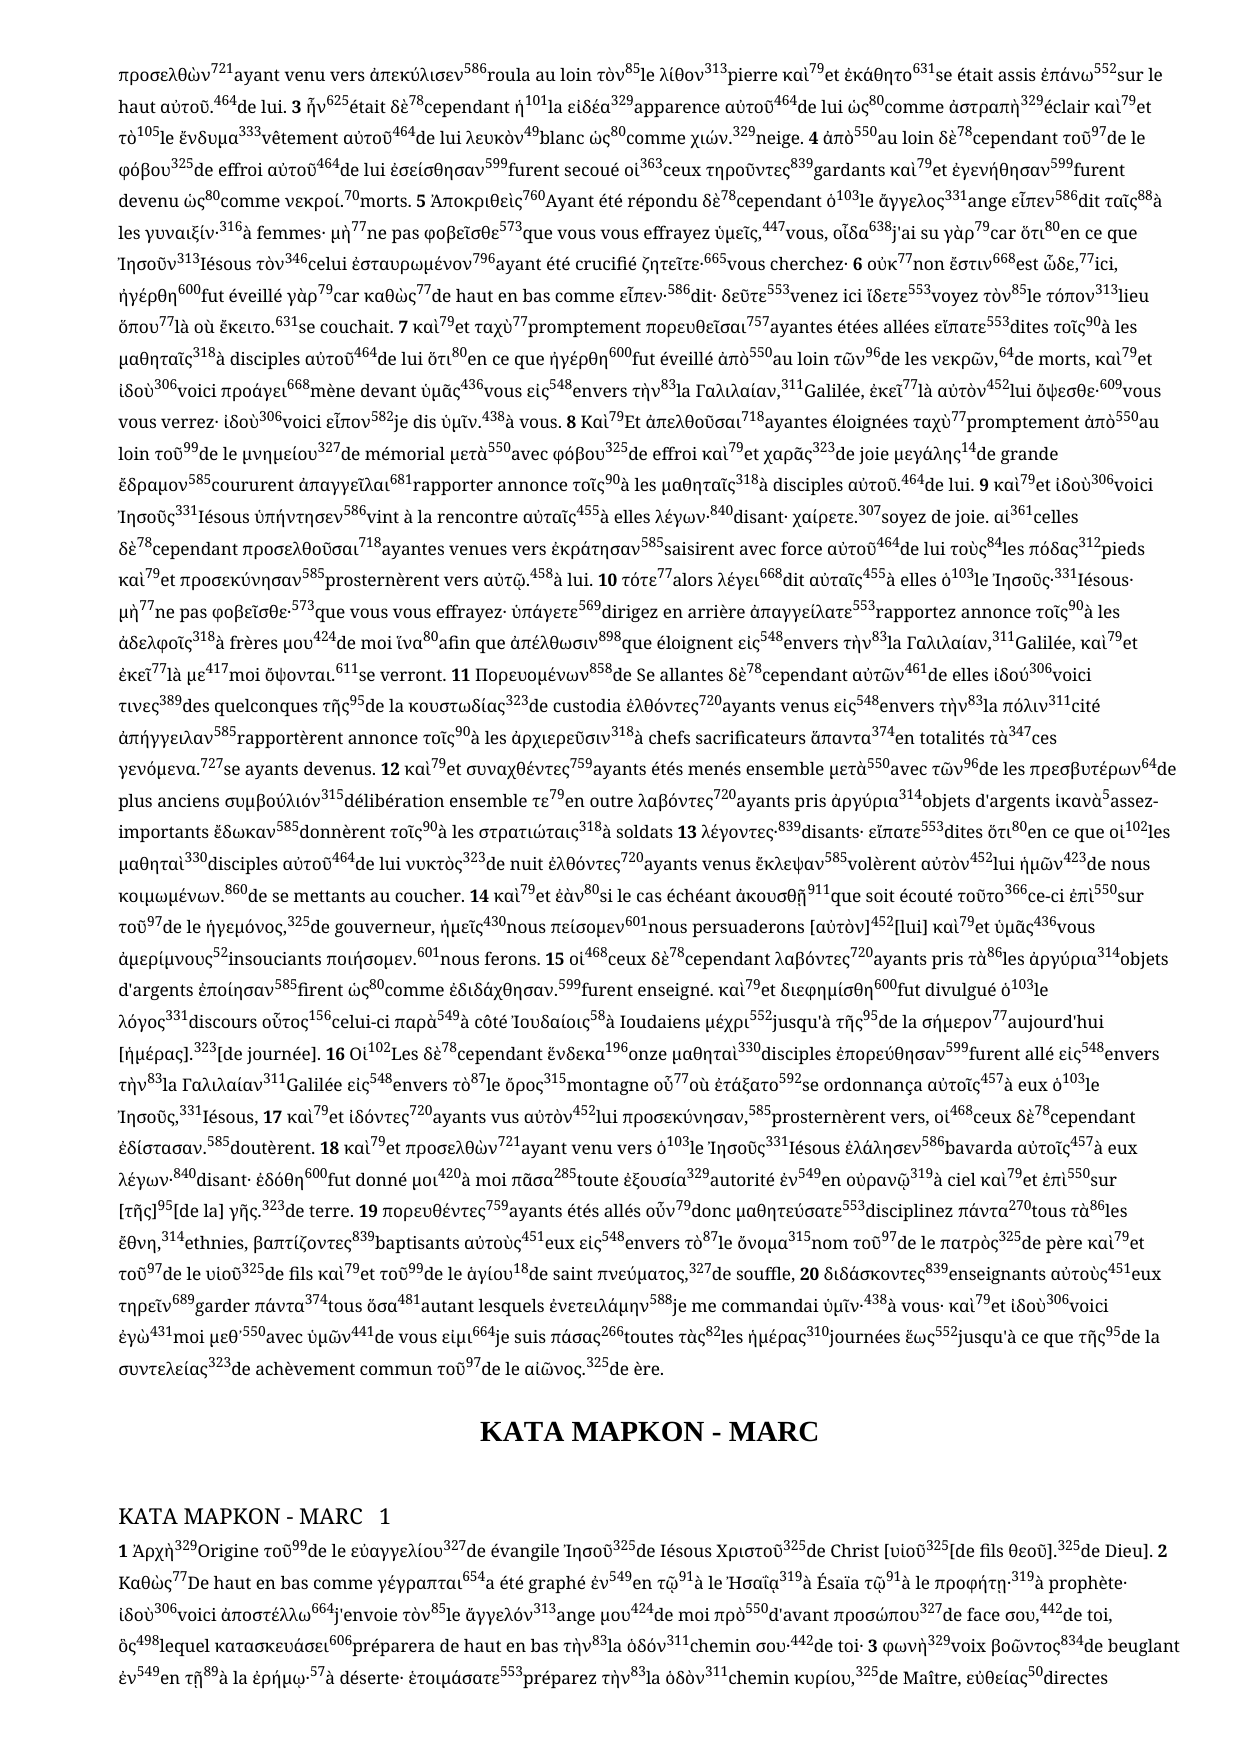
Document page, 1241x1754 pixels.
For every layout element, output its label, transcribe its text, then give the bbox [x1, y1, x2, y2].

text 1 Ὀψὲ552Tardivement δὲ78cependant σαββάτων,326de sabbats, τῇ350à celle ἐπιφωσκούσῃ826à commençante à luire εἰς548envers μίαν51une σαββάτων326de sabbats ἦλθεν586vint Μαρία329Maria ἡ101la Μαγδαληνὴ329Magdalene καὶ79et ἡ101la ἄλλη130autre Μαρία329Maria θεωρῆσαι681observer τὸν85le τάφον.313tombeau. 2 καὶ79et ἰδοὺ306voici σεισμὸς331séisme ἐγένετο592se devint μέγας·71grand· ἄγγελος331ange γὰρ79car κυρίου325de Maître καταβὰς721ayant descendu ἐξ550hors οὐρανοῦ325de ciel καὶ79et προσελθὼν721ayant venu vers ἀπεκύλισεν586roula au loin τὸν85le λίθον313pierre καὶ79et ἐκάθητο631se était assis ἐπάνω552sur le haut αὐτοῦ.464de lui. 3 ἦν625était δὲ78cependant ἡ101la εἰδέα329apparence αὐτοῦ464de lui ὡς80comme ἀστραπὴ329éclair καὶ79et τὸ105le ἔνδυμα333vêtement αὐτοῦ464de lui λευκὸν49blanc ὡς80comme χιών.329neige. 4 ἀπὸ550au loin δὲ78cependant τοῦ97de le φόβου325de effroi αὐτοῦ464de lui ἐσείσθησαν599furent secoué οἱ363ceux τηροῦντες839gardants καὶ79et ἐγενήθησαν599furent devenu ὡς80comme νεκροί.70morts. 5 Ἀποκριθεὶς760Ayant été répondu δὲ78cependant ὁ103le ἄγγελος331ange εἶπεν586dit ταῖς88à les γυναιξίν·316à femmes· μὴ77ne pas φοβεῖσθε573que vous vous effrayez ὑμεῖς,447vous, οἶδα638j'ai su γὰρ79car ὅτι80en ce que Ἰησοῦν313Iésous τὸν346celui ἐσταυρωμένον796ayant été crucifié ζητεῖτε·665vous cherchez· 6 οὐκ77non ἔστιν668est ὧδε,77ici, ἠγέρθη600fut éveillé γὰρ79car καθὼς77de haut en bas comme εἶπεν·586dit· δεῦτε553venez ici ἴδετε553voyez τὸν85le τόπον313lieu ὅπου77là où ἔκειτο.631se couchait. 7 καὶ79et ταχὺ77promptement πορευθεῖσαι757ayantes étées allées εἴπατε553dites τοῖς90à les μαθηταῖς318à disciples αὐτοῦ464de lui ὅτι80en ce que ἠγέρθη600fut éveillé ἀπὸ550au loin τῶν96de les νεκρῶν,64de morts, καὶ79et ἰδοὺ306voici προάγει668mène devant ὑμᾶς436vous εἰς548envers τὴν83la Γαλιλαίαν,311Galilée, ἐκεῖ77là αὐτὸν452lui ὄψεσθε·609vous vous verrez· ἰδοὺ306voici εἶπον582je dis ὑμῖν.438à vous. 8 Καὶ79Et ἀπελθοῦσαι718ayantes éloignées ταχὺ77promptement ἀπὸ550au loin τοῦ99de le μνημείου327de mémorial μετὰ550avec φόβου325de effroi καὶ79et χαρᾶς323de joie μεγάλης14de grande ἔδραμον585coururent ἀπαγγεῖλαι681rapporter annonce τοῖς90à les μαθηταῖς318à disciples αὐτοῦ.464de lui. 9 καὶ79et ἰδοὺ306voici Ἰησοῦς331Iésous ὑπήντησεν586vint à la rencontre αὐταῖς455à elles λέγων·840disant· χαίρετε.307soyez de joie. αἱ361celles δὲ78cependant προσελθοῦσαι718ayantes venues vers ἐκράτησαν585saisirent avec force αὐτοῦ464de lui τοὺς84les πόδας312pieds καὶ79et προσεκύνησαν585prosternèrent vers αὐτῷ.458à lui. 10 τότε77alors λέγει668dit αὐταῖς455à elles ὁ103le Ἰησοῦς·331Iésous· μὴ77ne pas φοβεῖσθε·573que vous vous effrayez· ὑπάγετε569dirigez en arrière ἀπαγγείλατε553rapportez annonce τοῖς90à les ἀδελφοῖς318à frères μου424de moi ἵνα80afin que ἀπέλθωσιν898que éloignent εἰς548envers τὴν83la Γαλιλαίαν,311Galilée, καὶ79et ἐκεῖ77là με417moi ὄψονται.611se verront. 11 Πορευομένων858de Se allantes δὲ78cependant αὐτῶν461de elles ἰδού306voici τινες389des quelconques τῆς95de la κουστωδίας323de custodia ἐλθόντες720ayants venus εἰς548envers τὴν83la πόλιν311cité ἀπήγγειλαν585rapportèrent annonce τοῖς90à les ἀρχιερεῦσιν318à chefs sacrificateurs ἅπαντα374en totalités τὰ347ces γενόμενα.727se ayants devenus. 12 καὶ79et συναχθέντες759ayants étés menés ensemble μετὰ550avec τῶν96de les πρεσβυτέρων64de plus anciens συμβούλιόν315délibération ensemble τε79en outre λαβόντες720ayants pris ἀργύρια314objets d'argents ἱκανὰ5assez-importants ἔδωκαν585donnèrent τοῖς90à les στρατιώταις318à soldats 13 λέγοντες·839disants· εἴπατε553dites ὅτι80en ce que οἱ102les μαθηταὶ330disciples αὐτοῦ464de lui νυκτὸς323de nuit ἐλθόντες720ayants venus ἔκλεψαν585volèrent αὐτὸν452lui ἡμῶν423de nous κοιμωμένων.860de se mettants au coucher. 14 καὶ79et ἐὰν80si le cas échéant ἀκουσθῇ911que soit écouté τοῦτο366ce-ci ἐπὶ550sur τοῦ97de le ἡγεμόνος,325de gouverneur, ἡμεῖς430nous πείσομεν601nous persuaderons [αὐτὸν]452[lui] καὶ79et ὑμᾶς436vous ἀμερίμνους52insouciants ποιήσομεν.601nous ferons. 15 οἱ468ceux δὲ78cependant λαβόντες720ayants pris τὰ86les ἀργύρια314objets d'argents ἐποίησαν585firent ὡς80comme ἐδιδάχθησαν.599furent enseigné. καὶ79et διεφημίσθη600fut divulgué ὁ103le λόγος331discours οὗτος156celui-ci παρὰ549à côté Ἰουδαίοις58à Ioudaiens μέχρι552jusqu'à τῆς95de la σήμερον77aujourd'hui [ἡμέρας].323[de journée]. 16 Οἱ102Les δὲ78cependant ἕνδεκα196onze μαθηταὶ330disciples ἐπορεύθησαν599furent allé εἰς548envers τὴν83la Γαλιλαίαν311Galilée εἰς548envers τὸ87le ὄρος315montagne οὗ77où ἐτάξατο592se ordonnança αὐτοῖς457à eux ὁ103le Ἰησοῦς,331Iésous, 17 καὶ79et ἰδόντες720ayants vus αὐτὸν452lui προσεκύνησαν,585prosternèrent vers, οἱ468ceux δὲ78cependant ἐδίστασαν.585doutèrent. 18 καὶ79et προσελθὼν721ayant venu vers ὁ103le Ἰησοῦς331Iésous ἐλάλησεν586bavarda αὐτοῖς457à eux λέγων·840disant· ἐδόθη600fut donné μοι420à moi πᾶσα285toute ἐξουσία329autorité ἐν549en οὐρανῷ319à ciel καὶ79et ἐπὶ550sur [τῆς]95[de la] γῆς.323de terre. 19 πορευθέντες759ayants étés allés οὖν79donc μαθητεύσατε553disciplinez πάντα270tous τὰ86les ἔθνη,314ethnies, βαπτίζοντες839baptisants αὐτοὺς451eux εἰς548envers τὸ87le ὄνομα315nom τοῦ97de le πατρὸς325de père καὶ79et τοῦ97de le υἱοῦ325de fils καὶ79et τοῦ99de le ἁγίου18de saint πνεύματος,327de souffle, 20 διδάσκοντες839enseignants αὐτοὺς451eux τηρεῖν689garder πάντα374tous ὅσα481autant lesquels ἐνετειλάμην588je me commandai ὑμῖν·438à vous· καὶ79et ἰδοὺ306voici ἐγὼ431moi μεθ᾽550avec ὑμῶν441de vous εἰμι664je suis πάσας266toutes τὰς82les ἡμέρας310journées ἕως552jusqu'à ce que τῆς95de la συντελείας323de achèvement commun τοῦ97de le αἰῶνος.325de ère. [118, 59, 1181, 1381]
subtitle ΚΑΤΑ ΜΑΡΚΟΝ - MARC [118, 1414, 1181, 1447]
text ΚΑΤΑ ΜΑΡΚΟΝ - MARC 1 [118, 1501, 1181, 1531]
